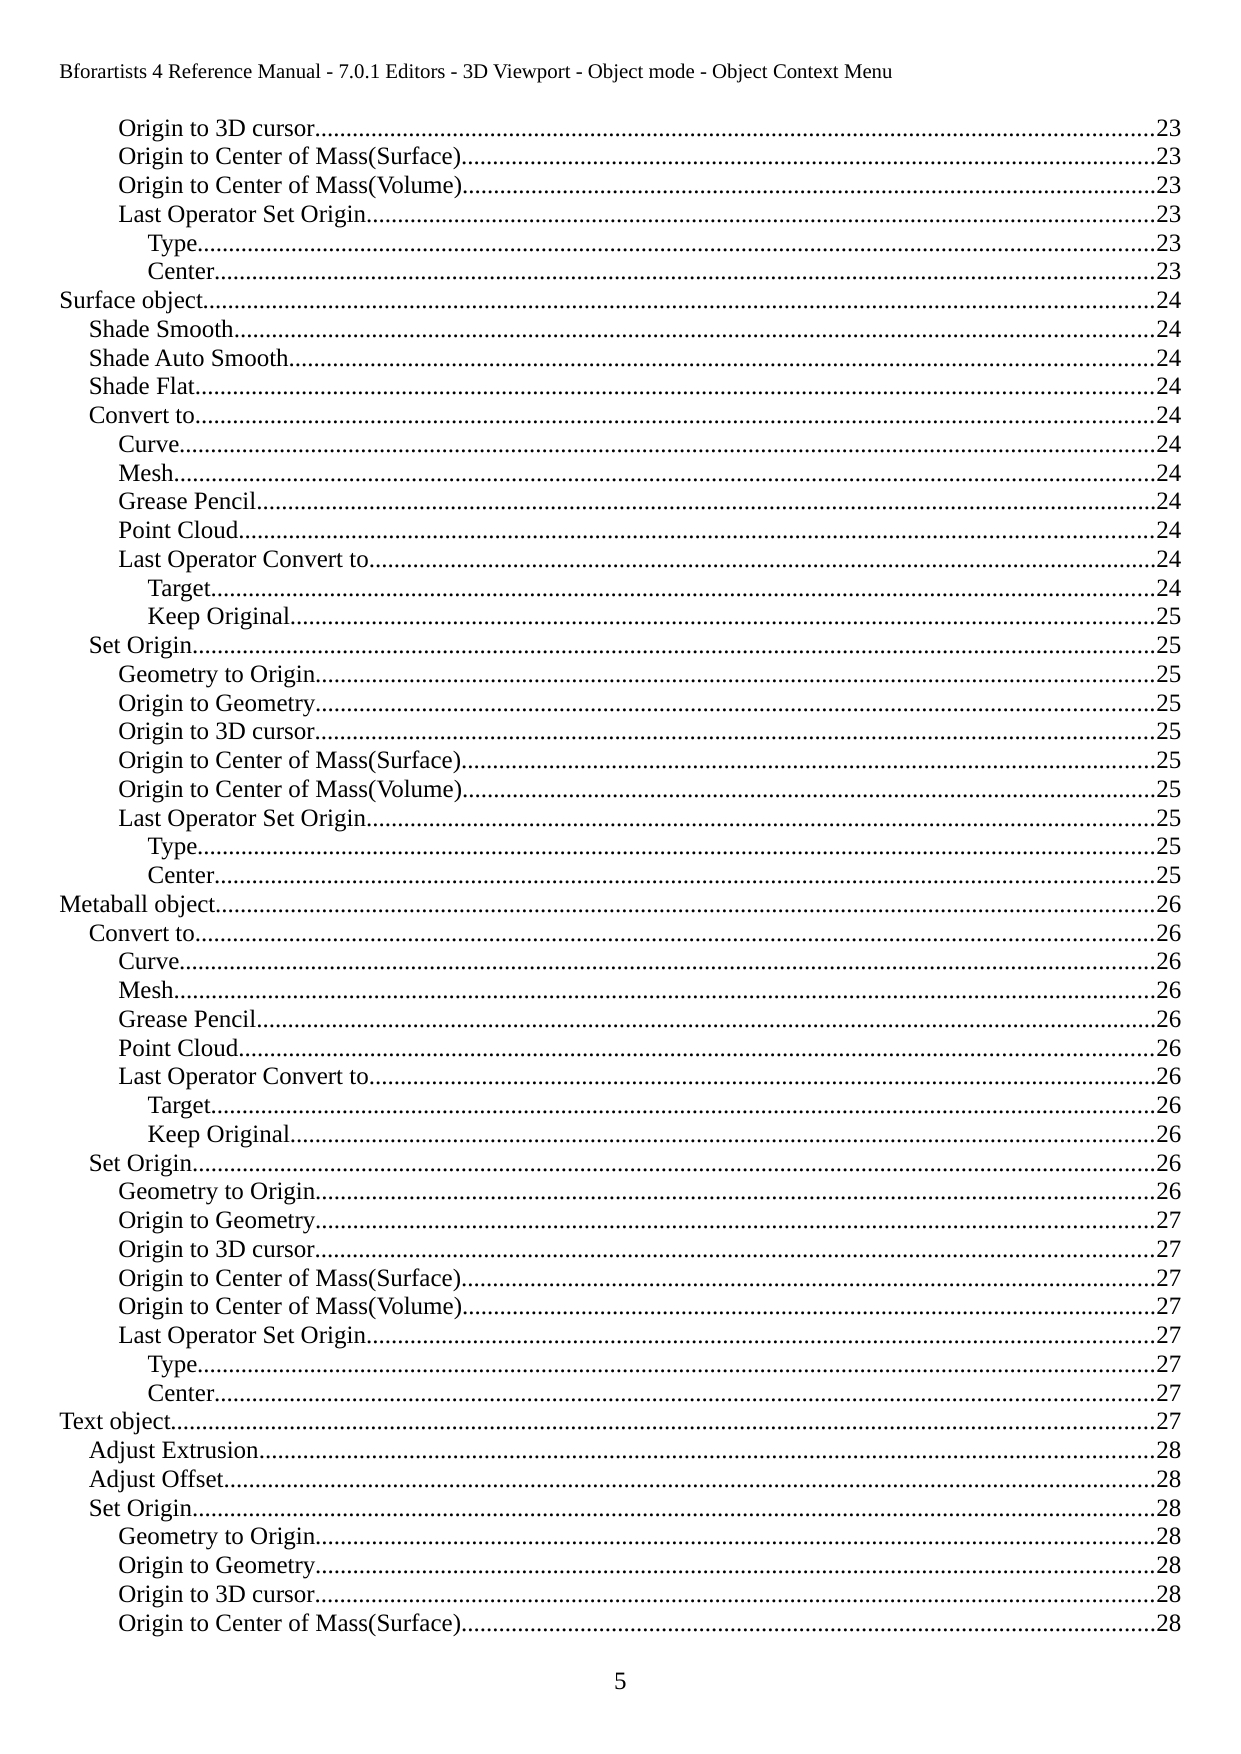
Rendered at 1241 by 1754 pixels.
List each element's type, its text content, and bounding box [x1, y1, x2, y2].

text Origin to Geometry 25 [118, 688, 1181, 716]
text Origin to 3D cursor 28 [118, 1579, 1181, 1608]
text Mesh 24 [118, 458, 1181, 486]
text Keep Original 25 [147, 601, 1181, 630]
text Shade Smooth 24 [88, 314, 1181, 343]
text Set Origin 26 [88, 1148, 1181, 1176]
text Adjust Extrusion 28 [88, 1435, 1181, 1464]
text Mesh 26 [118, 975, 1181, 1004]
text Last Operator Set Origin 25 [118, 803, 1181, 831]
text Origin to Center of Mass(Surface) 23 [118, 141, 1181, 170]
text Geometry to Origin 28 [118, 1521, 1181, 1550]
text Center 23 [147, 256, 1181, 285]
text Geometry to Origin 26 [118, 1176, 1181, 1205]
text Target 24 [147, 573, 1181, 601]
text Origin to 3D cursor 25 [118, 716, 1181, 745]
text Origin to Center of Mass(Surface) 27 [118, 1263, 1181, 1291]
text Shade Flat 24 [88, 371, 1181, 400]
text Geometry to Origin 25 [118, 659, 1181, 688]
text Metaball object 26 [59, 889, 1181, 918]
text Text object 27 [59, 1406, 1181, 1435]
text Keep Original 26 [147, 1119, 1181, 1148]
text Center 27 [147, 1378, 1181, 1406]
text Type 23 [147, 228, 1181, 256]
text Point Cloud 24 [118, 515, 1181, 544]
text Set Origin 28 [88, 1493, 1181, 1521]
text Origin to 3D cursor 23 [118, 113, 1181, 141]
text Convert to 26 [88, 918, 1181, 946]
text Last Operator Set Origin 27 [118, 1320, 1181, 1349]
text Type 25 [147, 831, 1181, 860]
text Shade Auto Smooth 24 [88, 343, 1181, 371]
text Type 27 [147, 1349, 1181, 1378]
text Adjust Offset 28 [88, 1464, 1181, 1493]
text Point Cloud 26 [118, 1033, 1181, 1061]
text Convert to 24 [88, 400, 1181, 429]
text Origin to 3D cursor 27 [118, 1234, 1181, 1263]
text Grease Pencil 26 [118, 1004, 1181, 1033]
text Last Operator Convert to 24 [118, 544, 1181, 573]
text Last Operator Set Origin 23 [118, 199, 1181, 228]
text Origin to Center of Mass(Volume) 25 [118, 774, 1181, 803]
text Origin to Geometry 27 [118, 1205, 1181, 1234]
text Surface object 24 [59, 285, 1181, 314]
text Curve 24 [118, 429, 1181, 458]
text Center 25 [147, 860, 1181, 889]
text Origin to Center of Mass(Surface) 28 [118, 1608, 1181, 1636]
text Curve 26 [118, 946, 1181, 975]
text Grease Pencil 24 [118, 486, 1181, 515]
text Origin to Geometry 28 [118, 1550, 1181, 1579]
text Last Operator Convert to 26 [118, 1061, 1181, 1090]
text Origin to Center of Mass(Volume) 23 [118, 170, 1181, 199]
text Origin to Center of Mass(Surface) 25 [118, 745, 1181, 774]
text Origin to Center of Mass(Volume) 27 [118, 1291, 1181, 1320]
text Set Origin 25 [88, 630, 1181, 659]
text Target 26 [147, 1090, 1181, 1119]
